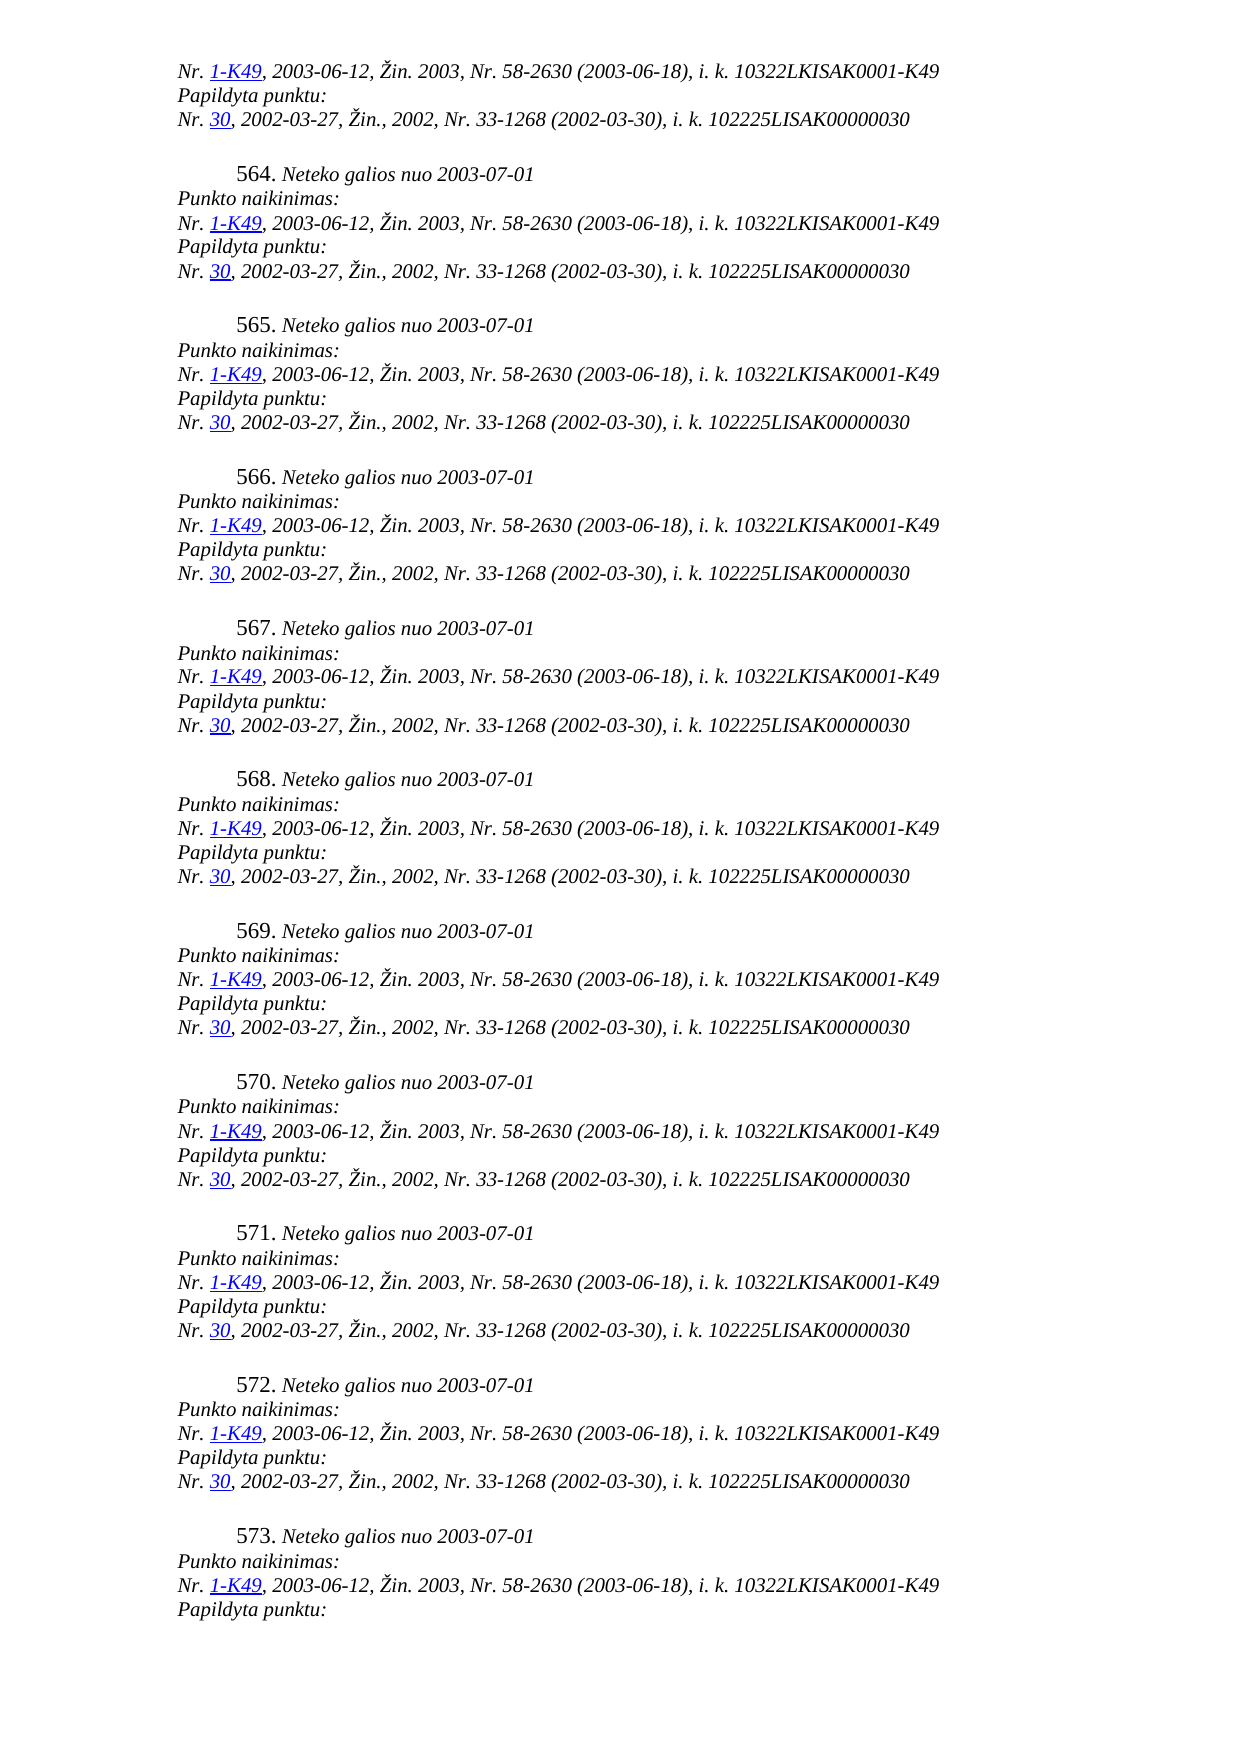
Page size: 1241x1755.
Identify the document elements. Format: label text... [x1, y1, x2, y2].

text 568. Neteko galios nuo 2003-07-01 [177, 765, 1181, 792]
text 570. Neteko galios nuo 2003-07-01 [177, 1068, 1181, 1094]
text 565. Neteko galios nuo 2003-07-01 [177, 311, 1181, 338]
text Nr. 30, 2002-03-27, Žin., 2002, Nr. 33-1268 (2002-03-30), i. k. 102225LISAK00000030 [177, 864, 1181, 888]
text Papildyta punktu: [177, 991, 1181, 1015]
text Papildyta punktu: [177, 386, 1181, 410]
text Punkto naikinimas: [177, 792, 1181, 816]
text Nr. 1-K49, 2003-06-12, Žin. 2003, Nr. 58-2630 (2003-06-18), i. k. 10322LKISAK0001-K49 [177, 664, 1181, 688]
text Punkto naikinimas: [177, 1094, 1181, 1118]
text 566. Neteko galios nuo 2003-07-01 [177, 463, 1181, 489]
text Nr. 1-K49, 2003-06-12, Žin. 2003, Nr. 58-2630 (2003-06-18), i. k. 10322LKISAK0001-K49 [177, 1421, 1181, 1445]
text Nr. 1-K49, 2003-06-12, Žin. 2003, Nr. 58-2630 (2003-06-18), i. k. 10322LKISAK0001-K49 [177, 1118, 1181, 1143]
text Nr. 30, 2002-03-27, Žin., 2002, Nr. 33-1268 (2002-03-30), i. k. 102225LISAK00000030 [177, 410, 1181, 434]
text Nr. 1-K49, 2003-06-12, Žin. 2003, Nr. 58-2630 (2003-06-18), i. k. 10322LKISAK0001-K49 [177, 513, 1181, 537]
text Nr. 1-K49, 2003-06-12, Žin. 2003, Nr. 58-2630 (2003-06-18), i. k. 10322LKISAK0001-K49 [177, 59, 1181, 83]
text Nr. 30, 2002-03-27, Žin., 2002, Nr. 33-1268 (2002-03-30), i. k. 102225LISAK00000030 [177, 1015, 1181, 1039]
text Nr. 30, 2002-03-27, Žin., 2002, Nr. 33-1268 (2002-03-30), i. k. 102225LISAK00000030 [177, 258, 1181, 283]
text Nr. 30, 2002-03-27, Žin., 2002, Nr. 33-1268 (2002-03-30), i. k. 102225LISAK00000030 [177, 107, 1181, 131]
text Nr. 30, 2002-03-27, Žin., 2002, Nr. 33-1268 (2002-03-30), i. k. 102225LISAK00000030 [177, 1469, 1181, 1493]
text Punkto naikinimas: [177, 338, 1181, 362]
text Punkto naikinimas: [177, 1397, 1181, 1421]
text Punkto naikinimas: [177, 1548, 1181, 1573]
text Papildyta punktu: [177, 1597, 1181, 1621]
text Papildyta punktu: [177, 1445, 1181, 1469]
text Nr. 30, 2002-03-27, Žin., 2002, Nr. 33-1268 (2002-03-30), i. k. 102225LISAK00000030 [177, 1167, 1181, 1191]
text Papildyta punktu: [177, 1294, 1181, 1318]
text Punkto naikinimas: [177, 943, 1181, 967]
text Papildyta punktu: [177, 537, 1181, 561]
text Papildyta punktu: [177, 688, 1181, 713]
text 573. Neteko galios nuo 2003-07-01 [177, 1522, 1181, 1548]
text 567. Neteko galios nuo 2003-07-01 [177, 614, 1181, 640]
text 569. Neteko galios nuo 2003-07-01 [177, 917, 1181, 943]
text Nr. 30, 2002-03-27, Žin., 2002, Nr. 33-1268 (2002-03-30), i. k. 102225LISAK00000030 [177, 713, 1181, 737]
text Nr. 1-K49, 2003-06-12, Žin. 2003, Nr. 58-2630 (2003-06-18), i. k. 10322LKISAK0001-K49 [177, 1573, 1181, 1597]
text 572. Neteko galios nuo 2003-07-01 [177, 1371, 1181, 1397]
text Papildyta punktu: [177, 234, 1181, 258]
text Punkto naikinimas: [177, 640, 1181, 664]
text 571. Neteko galios nuo 2003-07-01 [177, 1219, 1181, 1246]
text Nr. 1-K49, 2003-06-12, Žin. 2003, Nr. 58-2630 (2003-06-18), i. k. 10322LKISAK0001-K49 [177, 816, 1181, 840]
text Papildyta punktu: [177, 840, 1181, 864]
text 564. Neteko galios nuo 2003-07-01 [177, 160, 1181, 186]
text Nr. 30, 2002-03-27, Žin., 2002, Nr. 33-1268 (2002-03-30), i. k. 102225LISAK00000030 [177, 1318, 1181, 1342]
text Punkto naikinimas: [177, 489, 1181, 513]
text Papildyta punktu: [177, 83, 1181, 107]
text Nr. 1-K49, 2003-06-12, Žin. 2003, Nr. 58-2630 (2003-06-18), i. k. 10322LKISAK0001-K49 [177, 362, 1181, 386]
text Punkto naikinimas: [177, 186, 1181, 210]
text Papildyta punktu: [177, 1143, 1181, 1167]
text Nr. 30, 2002-03-27, Žin., 2002, Nr. 33-1268 (2002-03-30), i. k. 102225LISAK00000030 [177, 561, 1181, 585]
text Nr. 1-K49, 2003-06-12, Žin. 2003, Nr. 58-2630 (2003-06-18), i. k. 10322LKISAK0001-K49 [177, 210, 1181, 234]
text Nr. 1-K49, 2003-06-12, Žin. 2003, Nr. 58-2630 (2003-06-18), i. k. 10322LKISAK0001-K49 [177, 1270, 1181, 1294]
text Nr. 1-K49, 2003-06-12, Žin. 2003, Nr. 58-2630 (2003-06-18), i. k. 10322LKISAK0001-K49 [177, 967, 1181, 991]
text Punkto naikinimas: [177, 1246, 1181, 1270]
